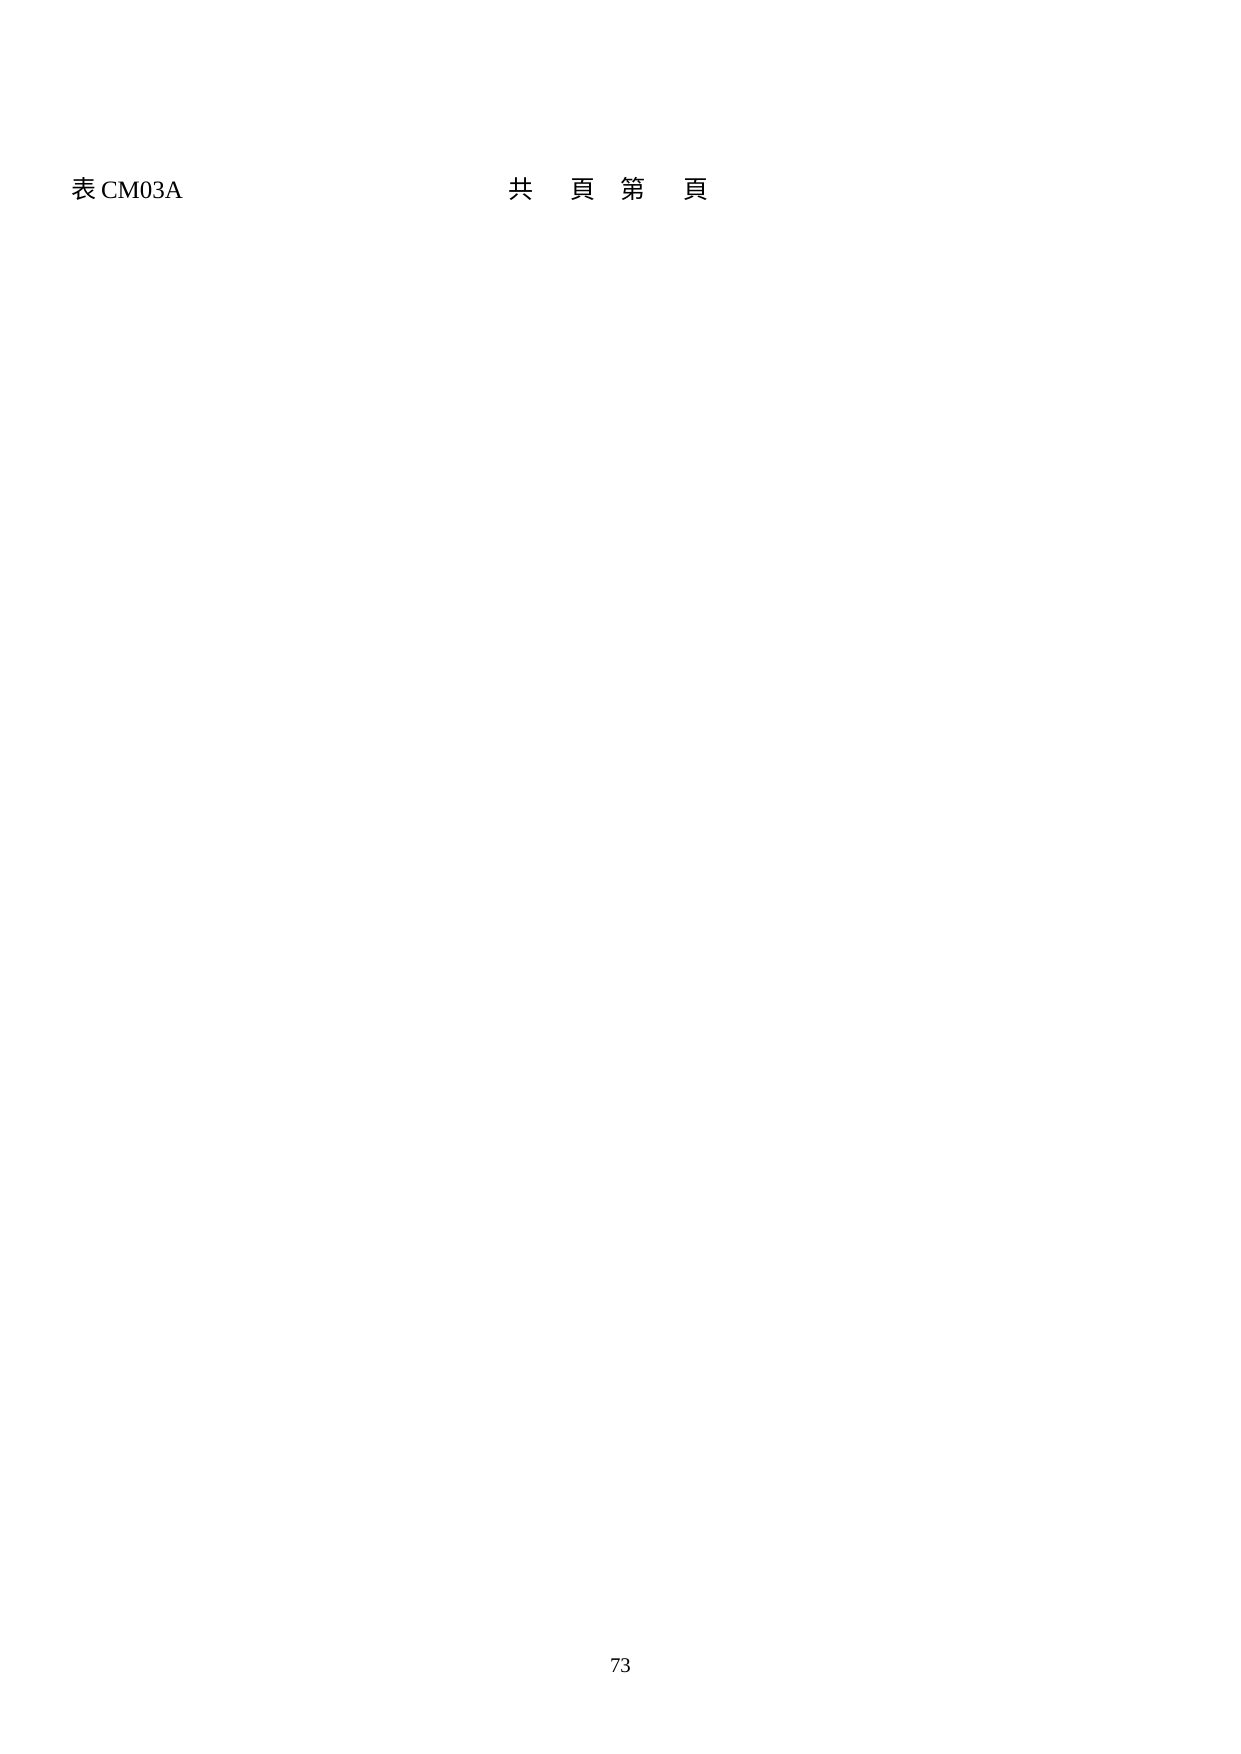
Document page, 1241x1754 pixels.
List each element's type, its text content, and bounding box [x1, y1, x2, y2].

text 表CM03A 共 頁 第 頁 [71, 146, 1169, 209]
